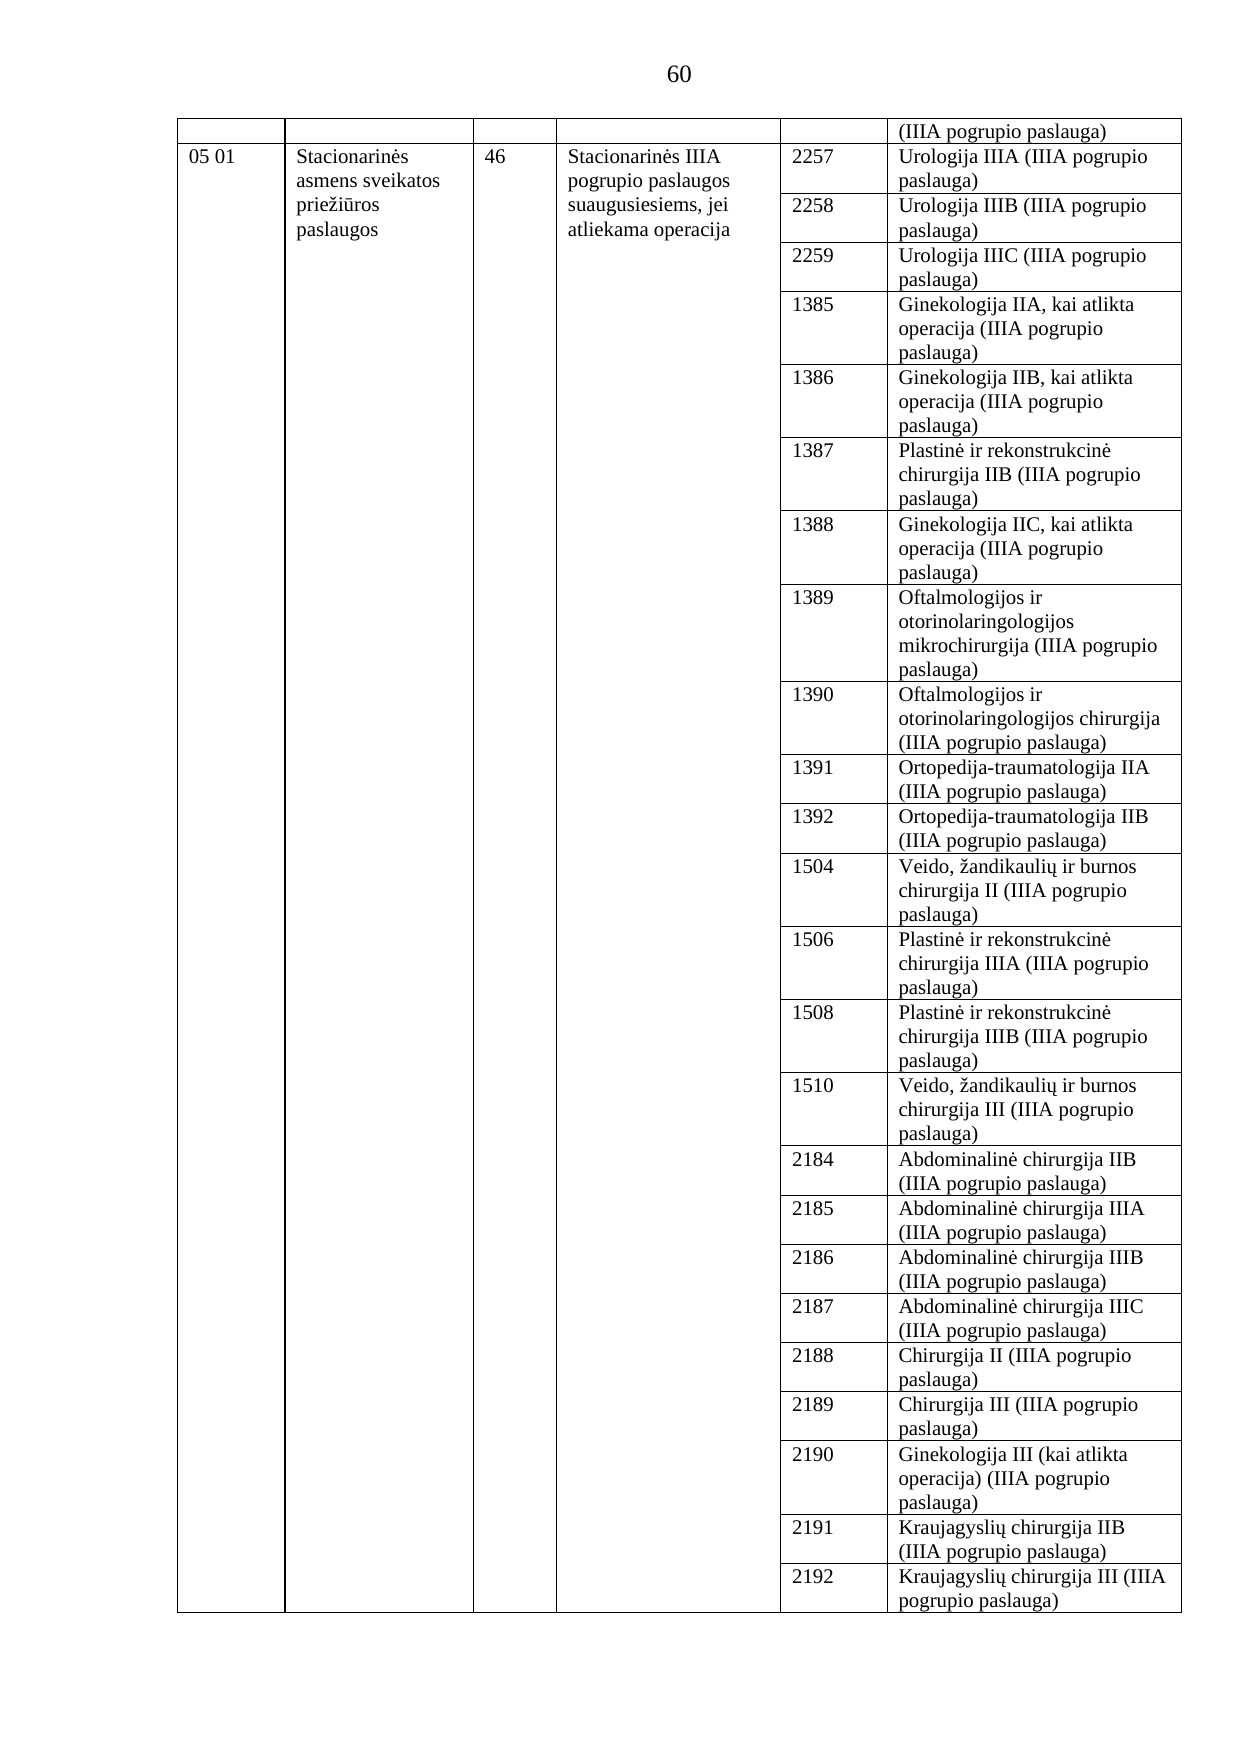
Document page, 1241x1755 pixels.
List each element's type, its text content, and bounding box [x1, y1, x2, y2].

table_cell [474, 119, 556, 143]
table_cell 1510 [781, 1073, 887, 1145]
table_cell Urologija IIIA (IIIA pogrupio paslauga) [888, 144, 1181, 192]
table_cell Veido, žandikaulių ir burnos chirurgija III (IIIA pogrupio paslauga) [888, 1073, 1181, 1145]
table_cell Abdominalinė chirurgija IIB (IIIA pogrupio paslauga) [888, 1146, 1181, 1194]
table_cell Chirurgija III (IIIA pogrupio paslauga) [888, 1392, 1181, 1440]
table_cell 2189 [781, 1392, 887, 1440]
table_cell Kraujagyslių chirurgija III (IIIA pogrupio paslauga) [888, 1564, 1181, 1612]
table_cell [557, 119, 780, 143]
table_cell 2187 [781, 1294, 887, 1342]
table_cell Oftalmologijos ir otorinolaringologijos mikrochirurgija (IIIA pogrupio paslauga) [888, 585, 1181, 681]
table_cell [781, 119, 887, 143]
table_cell Chirurgija II (IIIA pogrupio paslauga) [888, 1343, 1181, 1391]
table_cell 1392 [781, 804, 887, 852]
table_cell Veido, žandikaulių ir burnos chirurgija II (IIIA pogrupio paslauga) [888, 854, 1181, 926]
table_cell Abdominalinė chirurgija IIIA (IIIA pogrupio paslauga) [888, 1196, 1181, 1244]
table_cell Abdominalinė chirurgija IIIC (IIIA pogrupio paslauga) [888, 1294, 1181, 1342]
table_cell Ginekologija IIA, kai atlikta operacija (IIIA pogrupio paslauga) [888, 292, 1181, 364]
table_cell 2184 [781, 1146, 887, 1194]
table_cell 2188 [781, 1343, 887, 1391]
table_cell Urologija IIIC (IIIA pogrupio paslauga) [888, 243, 1181, 291]
table_cell Ginekologija IIB, kai atlikta operacija (IIIA pogrupio paslauga) [888, 365, 1181, 437]
table_cell 2186 [781, 1245, 887, 1293]
table_cell 1391 [781, 755, 887, 803]
table_cell 2258 [781, 194, 887, 242]
table_cell Ginekologija IIC, kai atlikta operacija (IIIA pogrupio paslauga) [888, 511, 1181, 584]
table_cell Kraujagyslių chirurgija IIB (IIIA pogrupio paslauga) [888, 1515, 1181, 1563]
table_cell 1387 [781, 438, 887, 510]
table_cell 2185 [781, 1196, 887, 1244]
table_cell 1385 [781, 292, 887, 364]
table_cell 1508 [781, 1000, 887, 1072]
table_cell 1386 [781, 365, 887, 437]
table_cell (IIIA pogrupio paslauga) [888, 119, 1181, 143]
table_cell 1389 [781, 585, 887, 681]
table_cell Plastinė ir rekonstrukcinė chirurgija IIIA (IIIA pogrupio paslauga) [888, 927, 1181, 999]
table_cell Stacionarinės asmens sveikatos priežiūros paslaugos [286, 144, 473, 1612]
table_cell [178, 119, 284, 143]
table_cell 46 [474, 144, 556, 1612]
table_cell Urologija IIIB (IIIA pogrupio paslauga) [888, 194, 1181, 242]
table_cell 2257 [781, 144, 887, 192]
table_cell Oftalmologijos ir otorinolaringologijos chirurgija (IIIA pogrupio paslauga) [888, 682, 1181, 754]
table_cell Abdominalinė chirurgija IIIB (IIIA pogrupio paslauga) [888, 1245, 1181, 1293]
table_cell 1388 [781, 511, 887, 584]
table_cell [286, 119, 473, 143]
table_cell 1390 [781, 682, 887, 754]
table_cell Plastinė ir rekonstrukcinė chirurgija IIB (IIIA pogrupio paslauga) [888, 438, 1181, 510]
table_cell 1506 [781, 927, 887, 999]
table_cell 2259 [781, 243, 887, 291]
table_cell Plastinė ir rekonstrukcinė chirurgija IIIB (IIIA pogrupio paslauga) [888, 1000, 1181, 1072]
table_cell Stacionarinės IIIA pogrupio paslaugos suaugusiesiems, jei atliekama operacija [557, 144, 780, 1612]
table_cell 05 01 [178, 144, 284, 1612]
table_cell 1504 [781, 854, 887, 926]
table_cell Ortopedija-traumatologija IIA (IIIA pogrupio paslauga) [888, 755, 1181, 803]
table_cell 2190 [781, 1441, 887, 1514]
table_cell 2191 [781, 1515, 887, 1563]
table_cell Ortopedija-traumatologija IIB (IIIA pogrupio paslauga) [888, 804, 1181, 852]
table_cell 2192 [781, 1564, 887, 1612]
table_cell Ginekologija III (kai atlikta operacija) (IIIA pogrupio paslauga) [888, 1441, 1181, 1514]
